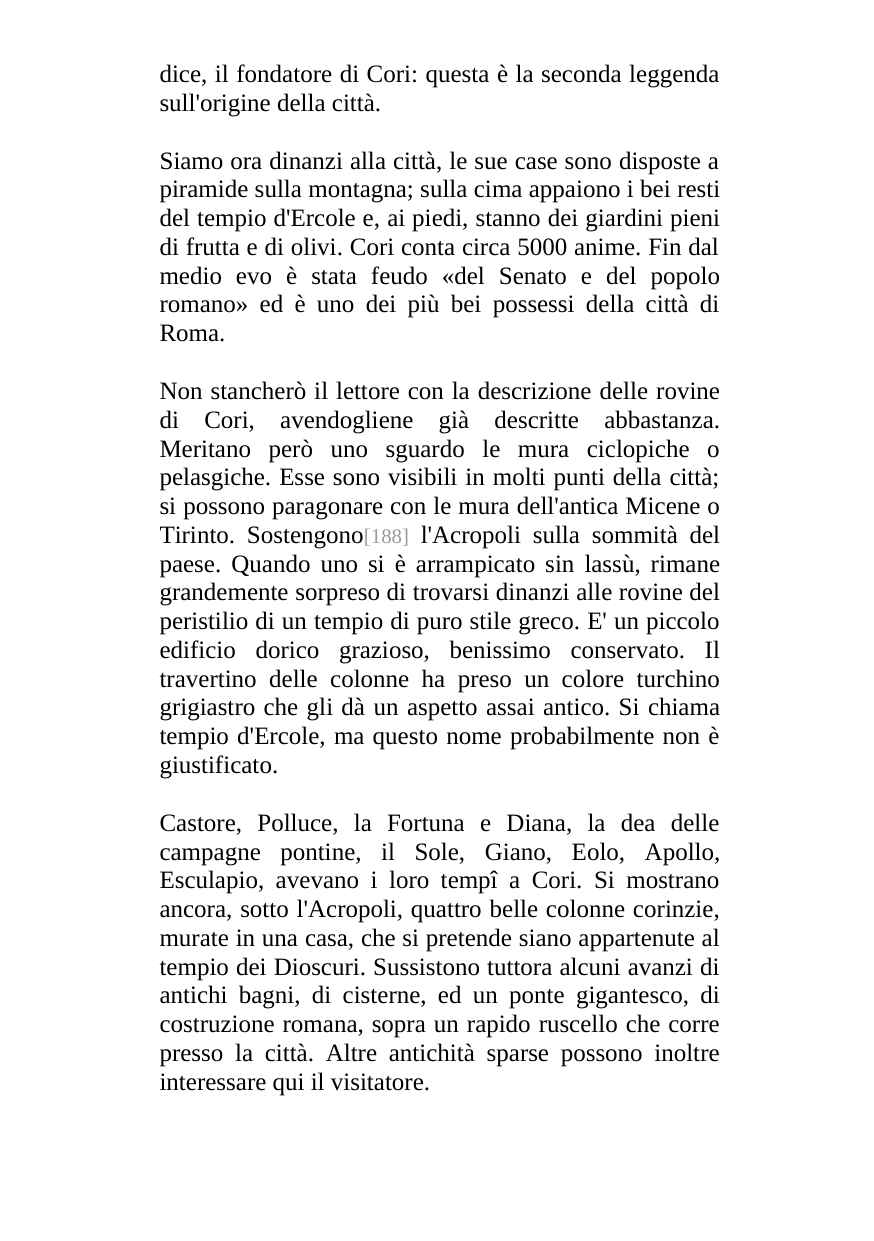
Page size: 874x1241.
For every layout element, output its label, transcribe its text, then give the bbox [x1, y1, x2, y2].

text Siamo ora dinanzi alla città, le sue case sono disposte a piramide sulla montagna; sulla cima appaiono i bei resti del tempio d'Ercole e, ai piedi, stanno dei giardini pieni di frutta e di olivi. Cori conta circa 5000 anime. Fin dal medio evo è stata feudo «del Senato e del popolo romano» ed è uno dei più bei possessi della città di Roma. [159, 146, 720, 347]
text dice, il fondatore di Cori: questa è la seconda leggenda sull'origine della città. [159, 59, 720, 117]
text Castore, Polluce, la Fortuna e Diana, la dea delle campagne pontine, il Sole, Giano, Eolo, Apollo, Esculapio, avevano i loro tempî a Cori. Si mostrano ancora, sotto l'Acropoli, quattro belle colonne corinzie, murate in una casa, che si pretende siano appartenute al tempio dei Dioscuri. Sussistono tuttora alcuni avanzi di antichi bagni, di cisterne, ed un ponte gigantesco, di costruzione romana, sopra un rapido ruscello che corre presso la città. Altre antichità sparse possono inoltre interessare qui il visitatore. [159, 808, 720, 1095]
text Non stancherò il lettore con la descrizione delle rovine di Cori, avendogliene già descritte abbastanza. Meritano però uno sguardo le mura ciclopiche o pelasgiche. Esse sono visibili in molti punti della città; si possono paragonare con le mura dell'antica Micene o Tirinto. Sostengono[188] l'Acropoli sulla sommità del paese. Quando uno si è arrampicato sin lassù, rimane grandemente sorpreso di trovarsi dinanzi alle rovine del peristilio di un tempio di puro stile greco. E' un piccolo edificio dorico grazioso, benissimo conservato. Il travertino delle colonne ha preso un colore turchino grigiastro che gli dà un aspetto assai antico. Si chiama tempio d'Ercole, ma questo nome probabilmente non è giustificato. [159, 376, 720, 779]
